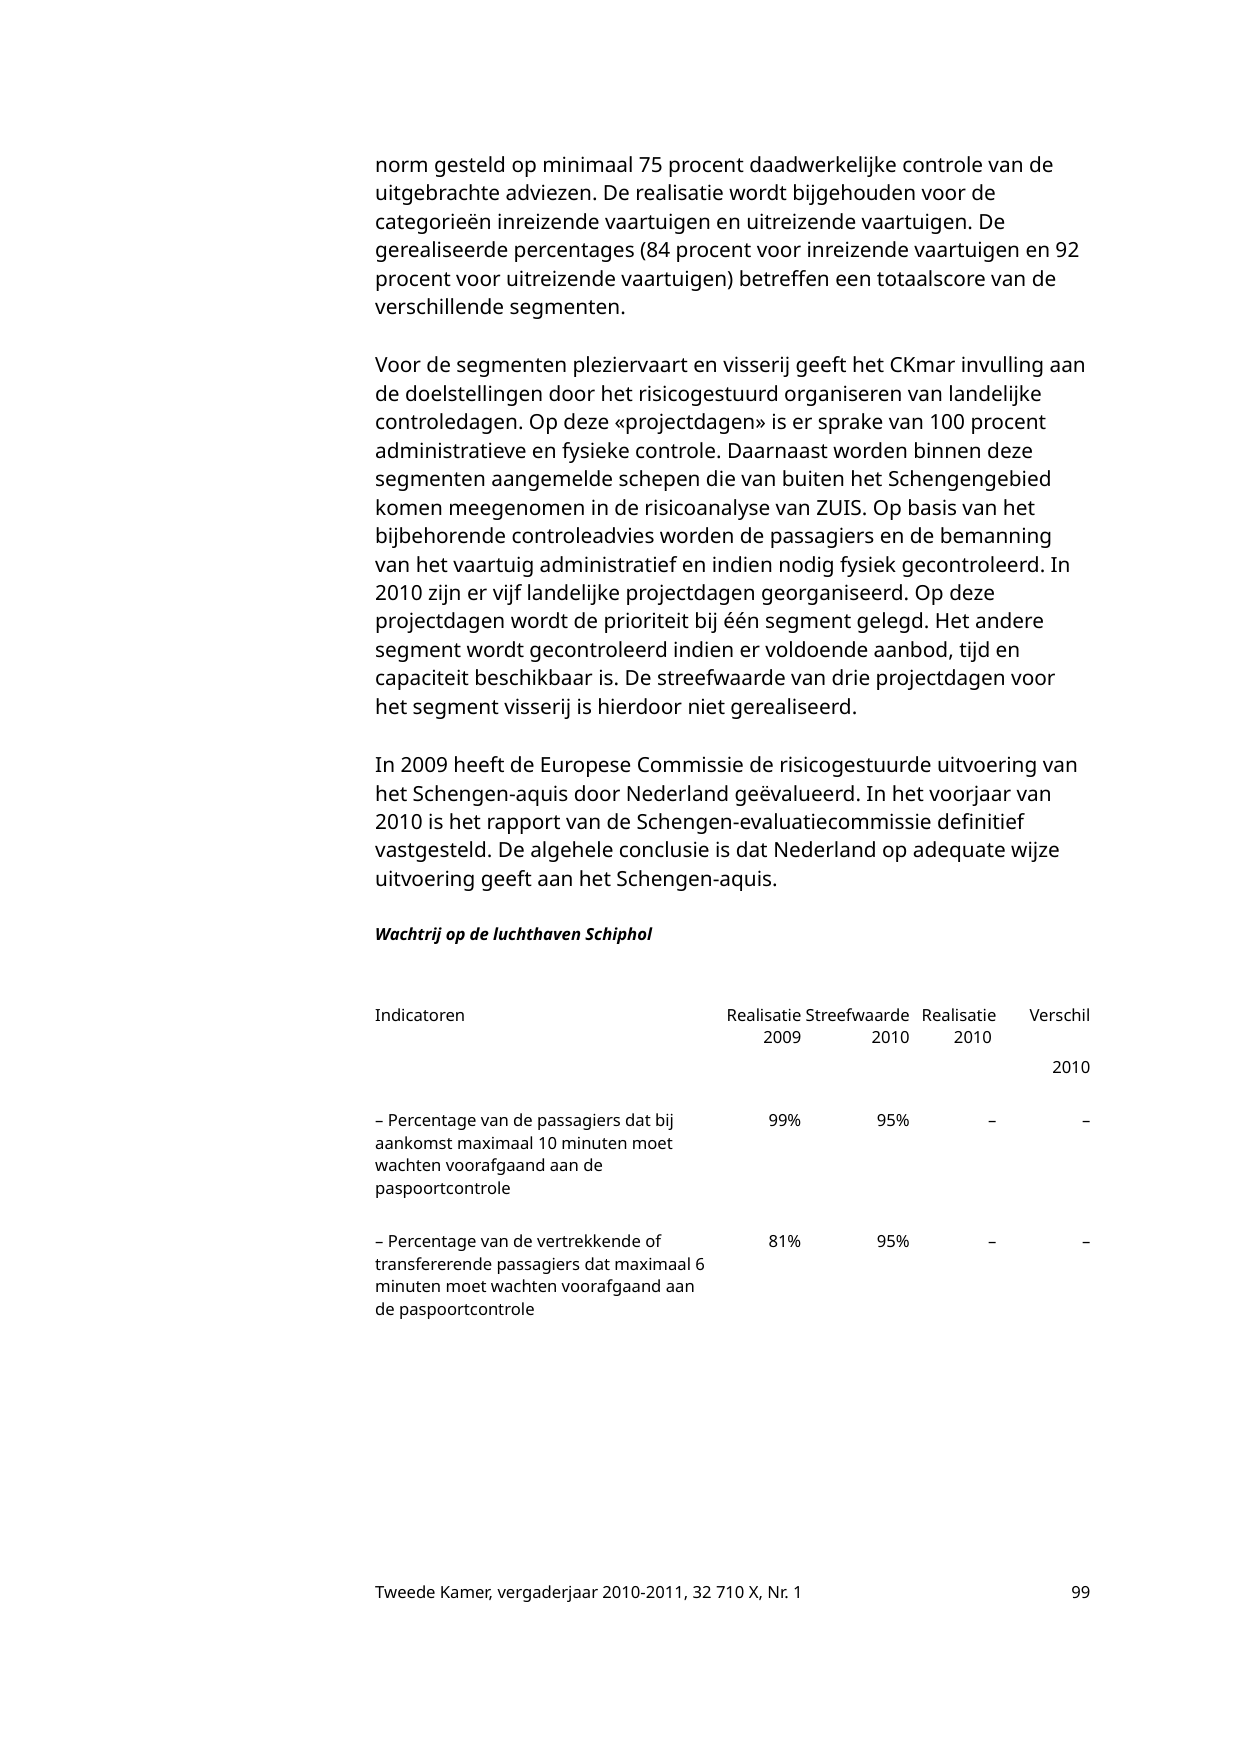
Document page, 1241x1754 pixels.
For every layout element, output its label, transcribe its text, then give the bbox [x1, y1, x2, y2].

table_header Realisatie 2009 [707, 1003, 801, 1108]
table_cell 95% [801, 1109, 909, 1229]
table_cell – [910, 1229, 996, 1350]
table_cell – [910, 1109, 996, 1229]
table_cell – Percentage van de vertrekkende of transfererende passagiers dat maximaal 6 minuten moet wachten voorafgaand aan de paspoortcontrole [375, 1229, 707, 1350]
table_cell – Percentage van de passagiers dat bij aankomst maximaal 10 minuten moet wachten voorafgaand aan de paspoortcontrole [375, 1109, 707, 1229]
text norm gesteld op minimaal 75 procent daadwerkelijke controle van de uitgebrachte adviezen. De realisatie wordt bijgehouden voor de categorieën inreizende vaartuigen en uitreizende vaartuigen. De gerealiseerde percentages (84 procent voor inreizende vaartuigen en 92 procent voor uitreizende vaartuigen) betreffen een totaalscore van de verschillende segmenten. [375, 150, 1090, 321]
table_header Verschil 2010 [996, 1003, 1090, 1108]
table_cell 99% [707, 1109, 801, 1229]
text Wachtrij op de luchthaven Schiphol [375, 922, 1090, 945]
table_cell 81% [707, 1229, 801, 1350]
table_cell – [996, 1109, 1090, 1229]
table_cell – [996, 1229, 1090, 1350]
table_header Streefwaarde 2010 [801, 1003, 909, 1108]
text Voor de segmenten pleziervaart en visserij geeft het CKmar invulling aan de doelstellingen door het risicogestuurd organiseren van landelijke controledagen. Op deze «projectdagen» is er sprake van 100 procent administratieve en fysieke controle. Daarnaast worden binnen deze segmenten aangemelde schepen die van buiten het Schengengebied komen meegenomen in de risicoanalyse van ZUIS. Op basis van het bijbehorende controleadvies worden de passagiers en de bemanning van het vaartuig administratief en indien nodig fysiek gecontroleerd. In 2010 zijn er vijf landelijke projectdagen georganiseerd. Op deze projectdagen wordt de prioriteit bij één segment gelegd. Het andere segment wordt gecontroleerd indien er voldoende aanbod, tijd en capaciteit beschikbaar is. De streefwaarde van drie projectdagen voor het segment visserij is hierdoor niet gerealiseerd. [375, 351, 1090, 720]
table_header Realisatie 2010 [910, 1003, 996, 1108]
table_header Indicatoren [375, 1003, 707, 1108]
text In 2009 heeft de Europese Commissie de risicogestuurde uitvoering van het Schengen-aquis door Nederland geëvalueerd. In het voorjaar van 2010 is het rapport van de Schengen-evaluatiecommissie definitief vastgesteld. De algehele conclusie is dat Nederland op adequate wijze uitvoering geeft aan het Schengen-aquis. [375, 750, 1090, 892]
table_cell 95% [801, 1229, 909, 1350]
